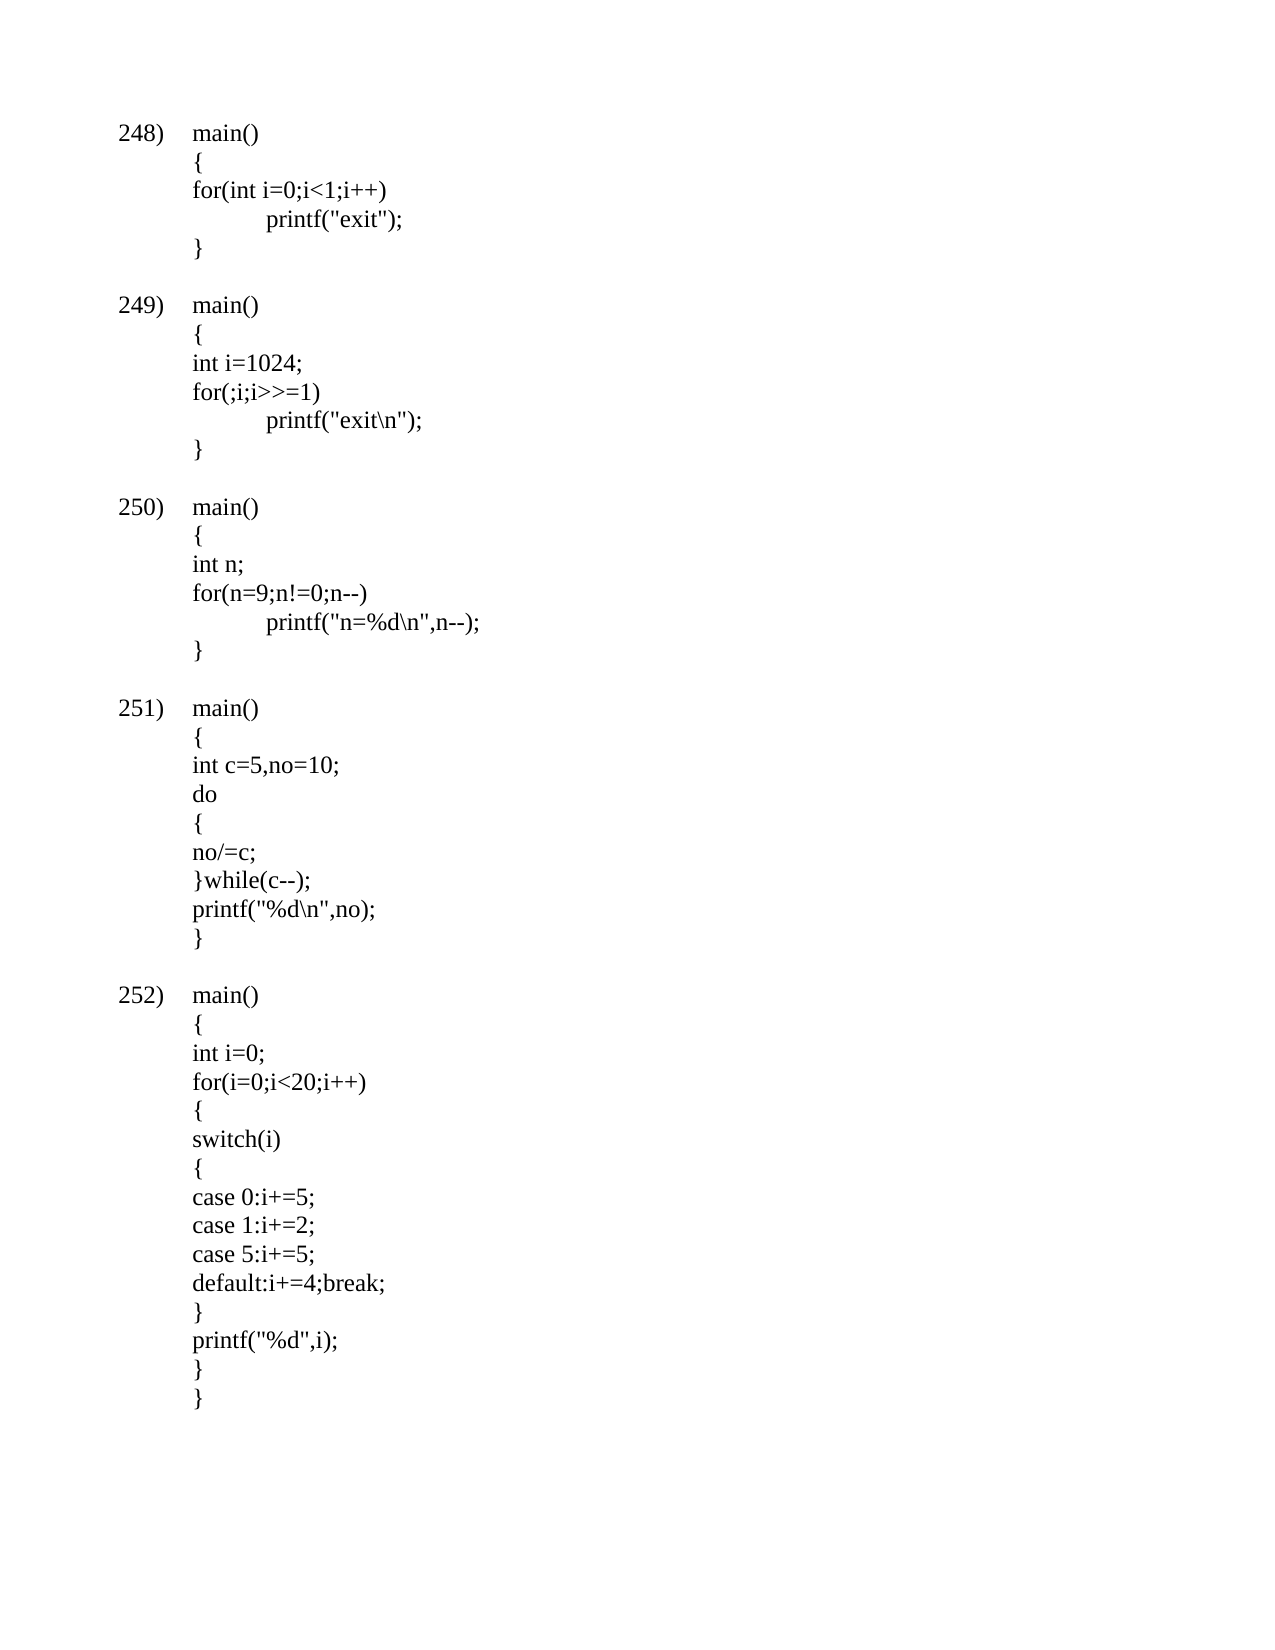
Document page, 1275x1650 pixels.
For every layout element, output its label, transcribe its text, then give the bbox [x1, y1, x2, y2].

text } [118, 1297, 1157, 1326]
text int i=1024; [118, 348, 1157, 377]
text for(i=0;i<20;i++) [118, 1067, 1157, 1096]
text for(int i=0;i<1;i++) [118, 176, 1157, 204]
text 248) main() [118, 118, 1157, 147]
text 252) main() [118, 981, 1157, 1009]
text { [118, 722, 1157, 751]
text } [118, 1354, 1157, 1383]
text default:i+=4;break; [118, 1268, 1157, 1297]
text { [118, 319, 1157, 348]
text printf("%d\n",no); [118, 894, 1157, 923]
text case 0:i+=5; [118, 1182, 1157, 1211]
text int n; [118, 549, 1157, 578]
text } [118, 434, 1157, 463]
text int c=5,no=10; [118, 751, 1157, 779]
text for(n=9;n!=0;n--) [118, 578, 1157, 607]
text } [118, 923, 1157, 952]
text printf("exit\n"); [118, 406, 1157, 434]
text { [118, 147, 1157, 176]
text }while(c--); [118, 866, 1157, 894]
text { [118, 521, 1157, 549]
text switch(i) [118, 1124, 1157, 1153]
text { [118, 1009, 1157, 1038]
text { [118, 1153, 1157, 1182]
text 249) main() [118, 291, 1157, 319]
text } [118, 233, 1157, 262]
text } [118, 636, 1157, 664]
text printf("n=%d\n",n--); [118, 607, 1157, 636]
text do [118, 779, 1157, 808]
text no/=c; [118, 837, 1157, 866]
text { [118, 808, 1157, 837]
text for(;i;i>>=1) [118, 377, 1157, 406]
text case 1:i+=2; [118, 1211, 1157, 1239]
text printf("exit"); [118, 204, 1157, 233]
text { [118, 1096, 1157, 1124]
text } [118, 1383, 1157, 1412]
text 250) main() [118, 492, 1157, 521]
text case 5:i+=5; [118, 1239, 1157, 1268]
text int i=0; [118, 1038, 1157, 1067]
text 251) main() [118, 693, 1157, 722]
text printf("%d",i); [118, 1326, 1157, 1354]
